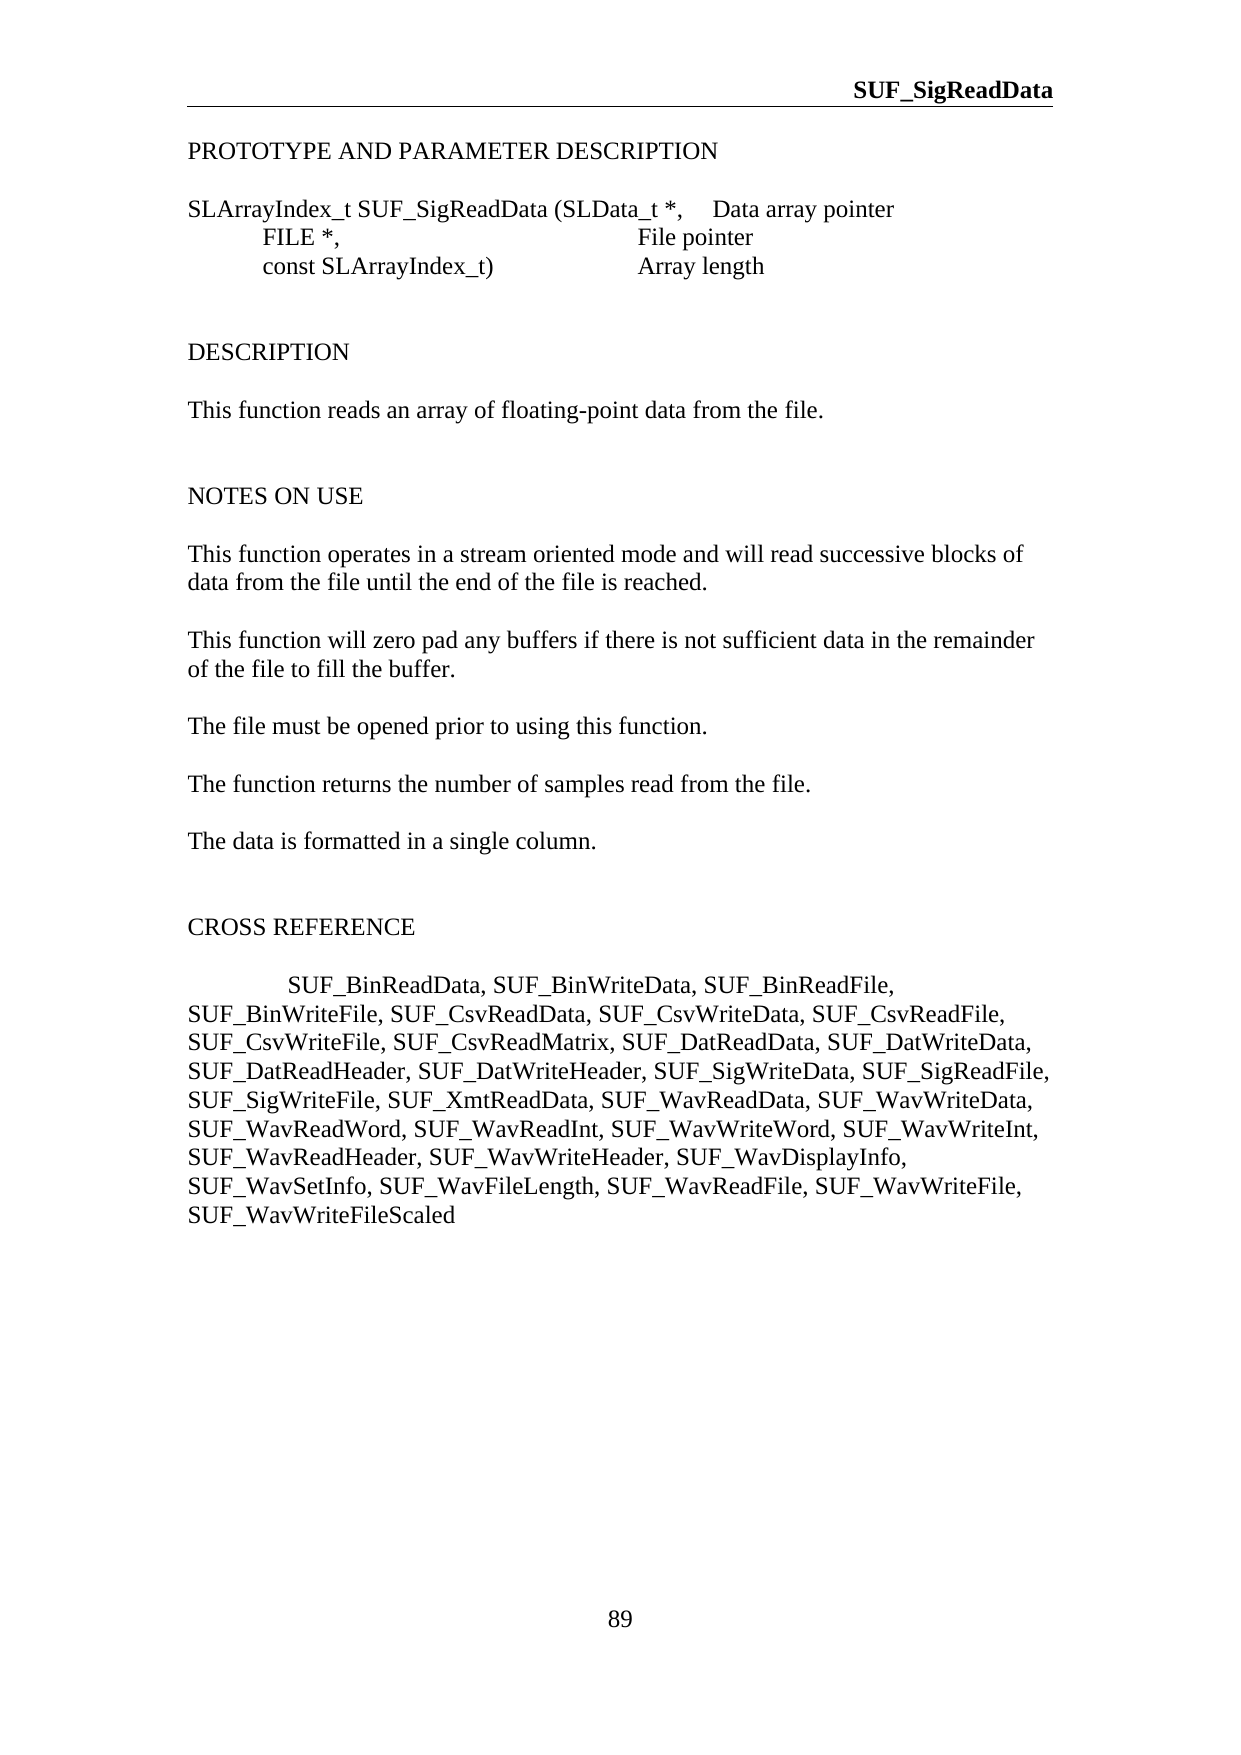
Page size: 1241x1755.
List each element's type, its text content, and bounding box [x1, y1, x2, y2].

text The function returns the number of samples read from the file. [187, 769, 1053, 797]
text FILE *, File pointer [187, 222, 1053, 251]
text This function operates in a stream oriented mode and will read successive blocks of data from the file until the end of the file is reached. [187, 539, 1053, 596]
text SLArrayIndex_t SUF_SigReadData (SLData_t *, Data array pointer [187, 194, 1053, 222]
text DESCRIPTION [187, 337, 1053, 366]
text The data is formatted in a single column. [187, 826, 1053, 855]
text SUF_BinReadData, SUF_BinWriteData, SUF_BinReadFile, SUF_BinWriteFile, SUF_CsvReadData, SUF_CsvWriteData, SUF_CsvReadFile, SUF_CsvWriteFile, SUF_CsvReadMatrix, SUF_DatReadData, SUF_DatWriteData, SUF_DatReadHeader, SUF_DatWriteHeader, SUF_SigWriteData, SUF_SigReadFile, SUF_SigWriteFile, SUF_XmtReadData, SUF_WavReadData, SUF_WavWriteData, SUF_WavReadWord, SUF_WavReadInt, SUF_WavWriteWord, SUF_WavWriteInt, SUF_WavReadHeader, SUF_WavWriteHeader, SUF_WavDisplayInfo, SUF_WavSetInfo, SUF_WavFileLength, SUF_WavReadFile, SUF_WavWriteFile, SUF_WavWriteFileScaled [187, 970, 1053, 1229]
text This function will zero pad any buffers if there is not sufficient data in the remainder of the file to fill the buffer. [187, 625, 1053, 682]
text const SLArrayIndex_t) Array length [187, 251, 1053, 280]
text NOTES ON USE [187, 481, 1053, 510]
subtitle SUF_SigReadData [187, 75, 1053, 106]
text CROSS REFERENCE [187, 912, 1053, 941]
text PROTOTYPE AND PARAMETER DESCRIPTION [187, 136, 1053, 165]
text The file must be opened prior to using this function. [187, 711, 1053, 740]
text This function reads an array of floating-point data from the file. [187, 395, 1053, 424]
